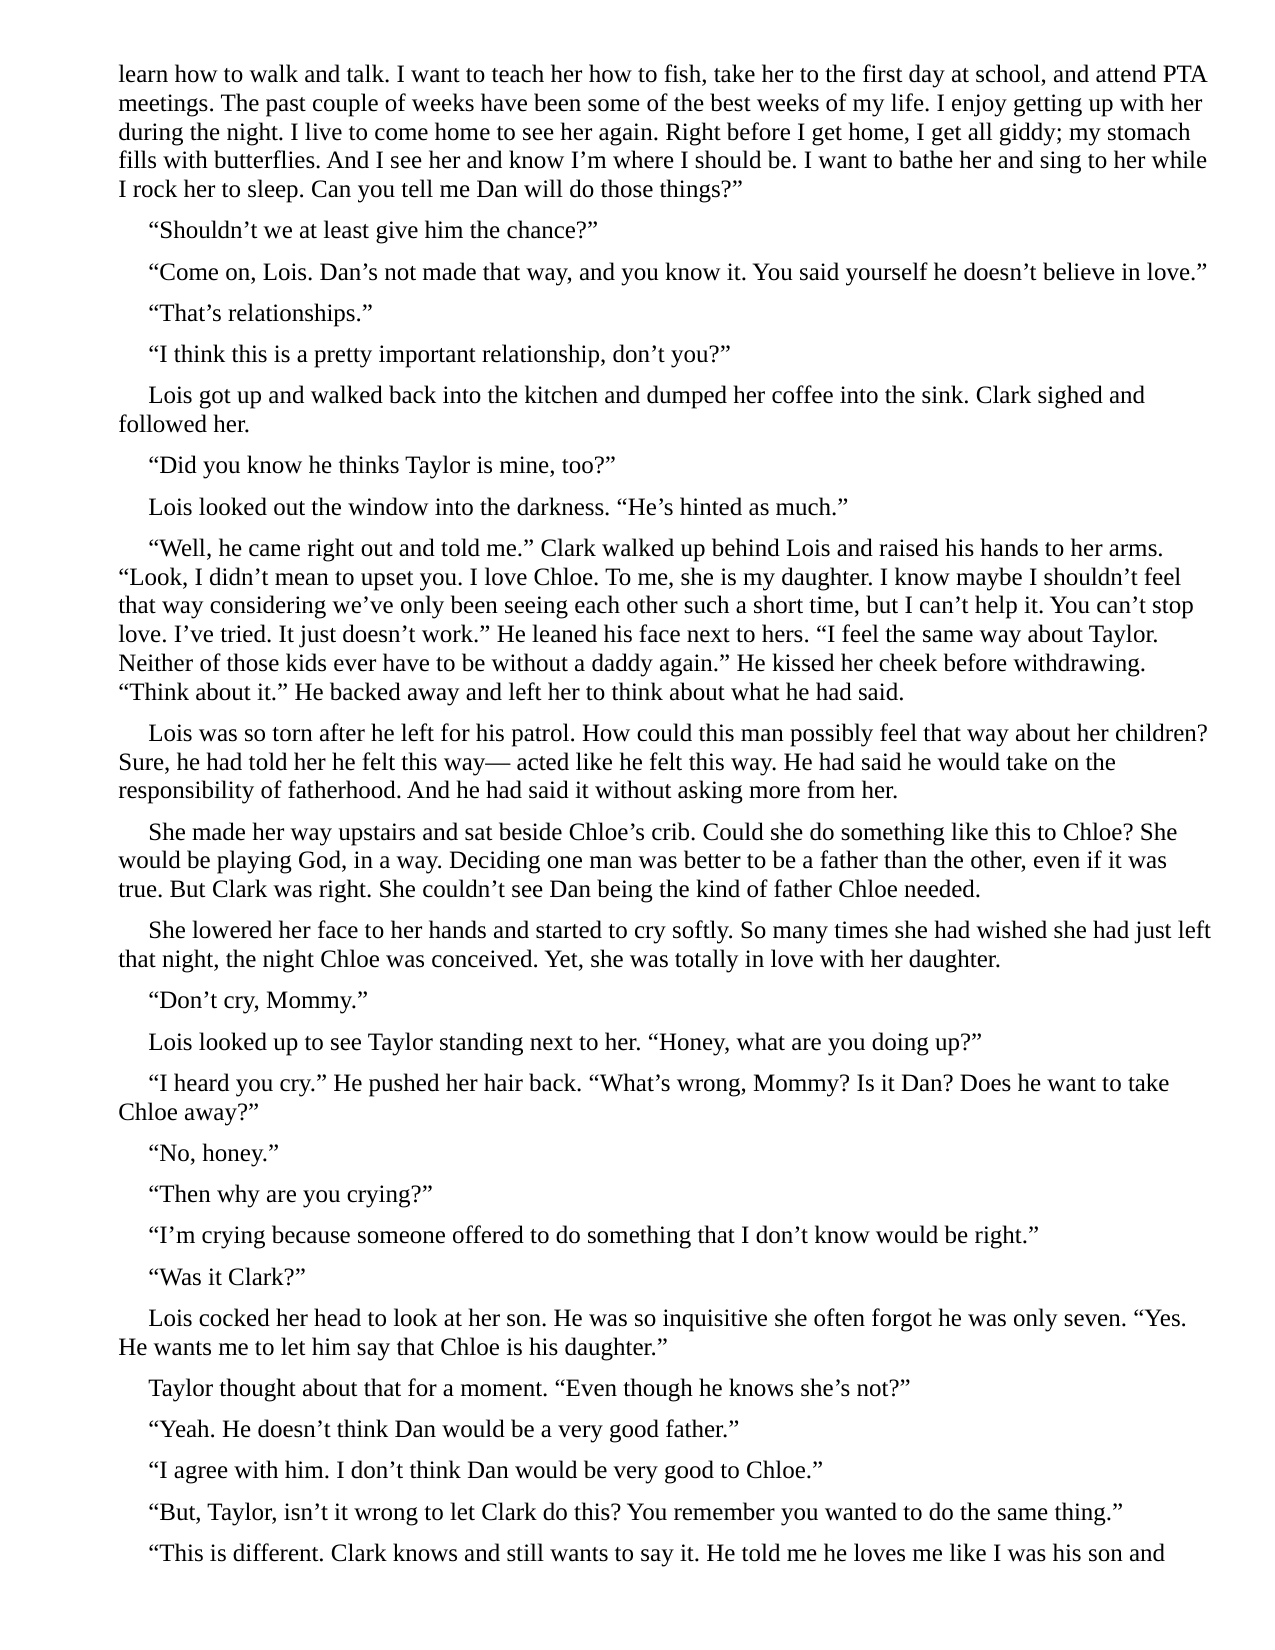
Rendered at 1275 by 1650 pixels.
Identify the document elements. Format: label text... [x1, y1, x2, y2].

text She made her way upstairs and sat beside Chloe’s crib. Could she do something like this to Chloe? She would be playing God, in a way. Deciding one man was better to be a father than the other, even if it was true. But Clark was right. She couldn’t see Dan being the kind of father Chloe needed. [118, 817, 1216, 903]
text “I’m crying because someone offered to do something that I don’t know would be right.” [118, 1220, 1216, 1249]
text “Yeah. He doesn’t think Dan would be a very good father.” [118, 1414, 1216, 1443]
text “Then why are you crying?” [118, 1179, 1216, 1208]
text “That’s relationships.” [118, 298, 1216, 327]
text “Was it Clark?” [118, 1262, 1216, 1290]
text “I heard you cry.” He pushed her hair back. “What’s wrong, Mommy? Is it Dan? Does he want to take Chloe away?” [118, 1068, 1216, 1125]
text “I agree with him. I don’t think Dan would be very good to Chloe.” [118, 1455, 1216, 1484]
text Lois looked up to see Taylor standing next to her. “Honey, what are you doing up?” [118, 1027, 1216, 1055]
text “No, honey.” [118, 1138, 1216, 1167]
text “I think this is a pretty important relationship, don’t you?” [118, 339, 1216, 368]
text She lowered her face to her hands and started to cry softly. So many times she had wished she had just left that night, the night Chloe was conceived. Yet, she was totally in love with her daughter. [118, 915, 1216, 973]
text Lois was so torn after he left for his patrol. How could this man possibly feel that way about her children? Sure, he had told her he felt this way— acted like he felt this way. He had said he would take on the responsibility of fatherhood. And he had said it without asking more from her. [118, 718, 1216, 804]
text “But, Taylor, isn’t it wrong to let Clark do this? You remember you wanted to do the same thing.” [118, 1497, 1216, 1525]
text “Shouldn’t we at least give him the chance?” [118, 215, 1216, 244]
text Lois cocked her head to look at her son. He was so inquisitive she often forgot he was only seven. “Yes. He wants me to let him say that Chloe is his daughter.” [118, 1303, 1216, 1360]
text “Did you know he thinks Taylor is mine, too?” [118, 450, 1216, 479]
text Lois looked out the window into the darkness. “He’s hinted as much.” [118, 492, 1216, 520]
text “Don’t cry, Mommy.” [118, 985, 1216, 1014]
text Lois got up and walked back into the kitchen and dumped her coffee into the sink. Clark sighed and followed her. [118, 380, 1216, 438]
text “Come on, Lois. Dan’s not made that way, and you know it. You said yourself he doesn’t believe in love.” [118, 257, 1216, 285]
text “This is different. Clark knows and still wants to say it. He told me he loves me like I was his son and [118, 1538, 1216, 1567]
text Taylor thought about that for a moment. “Even though he knows she’s not?” [118, 1373, 1216, 1402]
text learn how to walk and talk. I want to teach her how to fish, take her to the first day at school, and attend PTA meetings. The past couple of weeks have been some of the best weeks of my life. I enjoy getting up with her during the night. I live to come home to see her again. Right before I get home, I get all giddy; my stomach fills with butterflies. And I see her and know I’m where I should be. I want to bathe her and sing to her while I rock her to sleep. Can you tell me Dan will do those things?” [118, 59, 1216, 203]
text “Well, he came right out and told me.” Clark walked up behind Lois and raised his hands to her arms. “Look, I didn’t mean to upset you. I love Chloe. To me, she is my daughter. I know maybe I shouldn’t feel that way considering we’ve only been seeing each other such a short time, but I can’t help it. You can’t stop love. I’ve tried. It just doesn’t work.” He leaned his face next to hers. “I feel the same way about Taylor. Neither of those kids ever have to be without a daddy again.” He kissed her cheek before withdrawing. “Think about it.” He backed away and left her to think about what he had said. [118, 533, 1216, 705]
